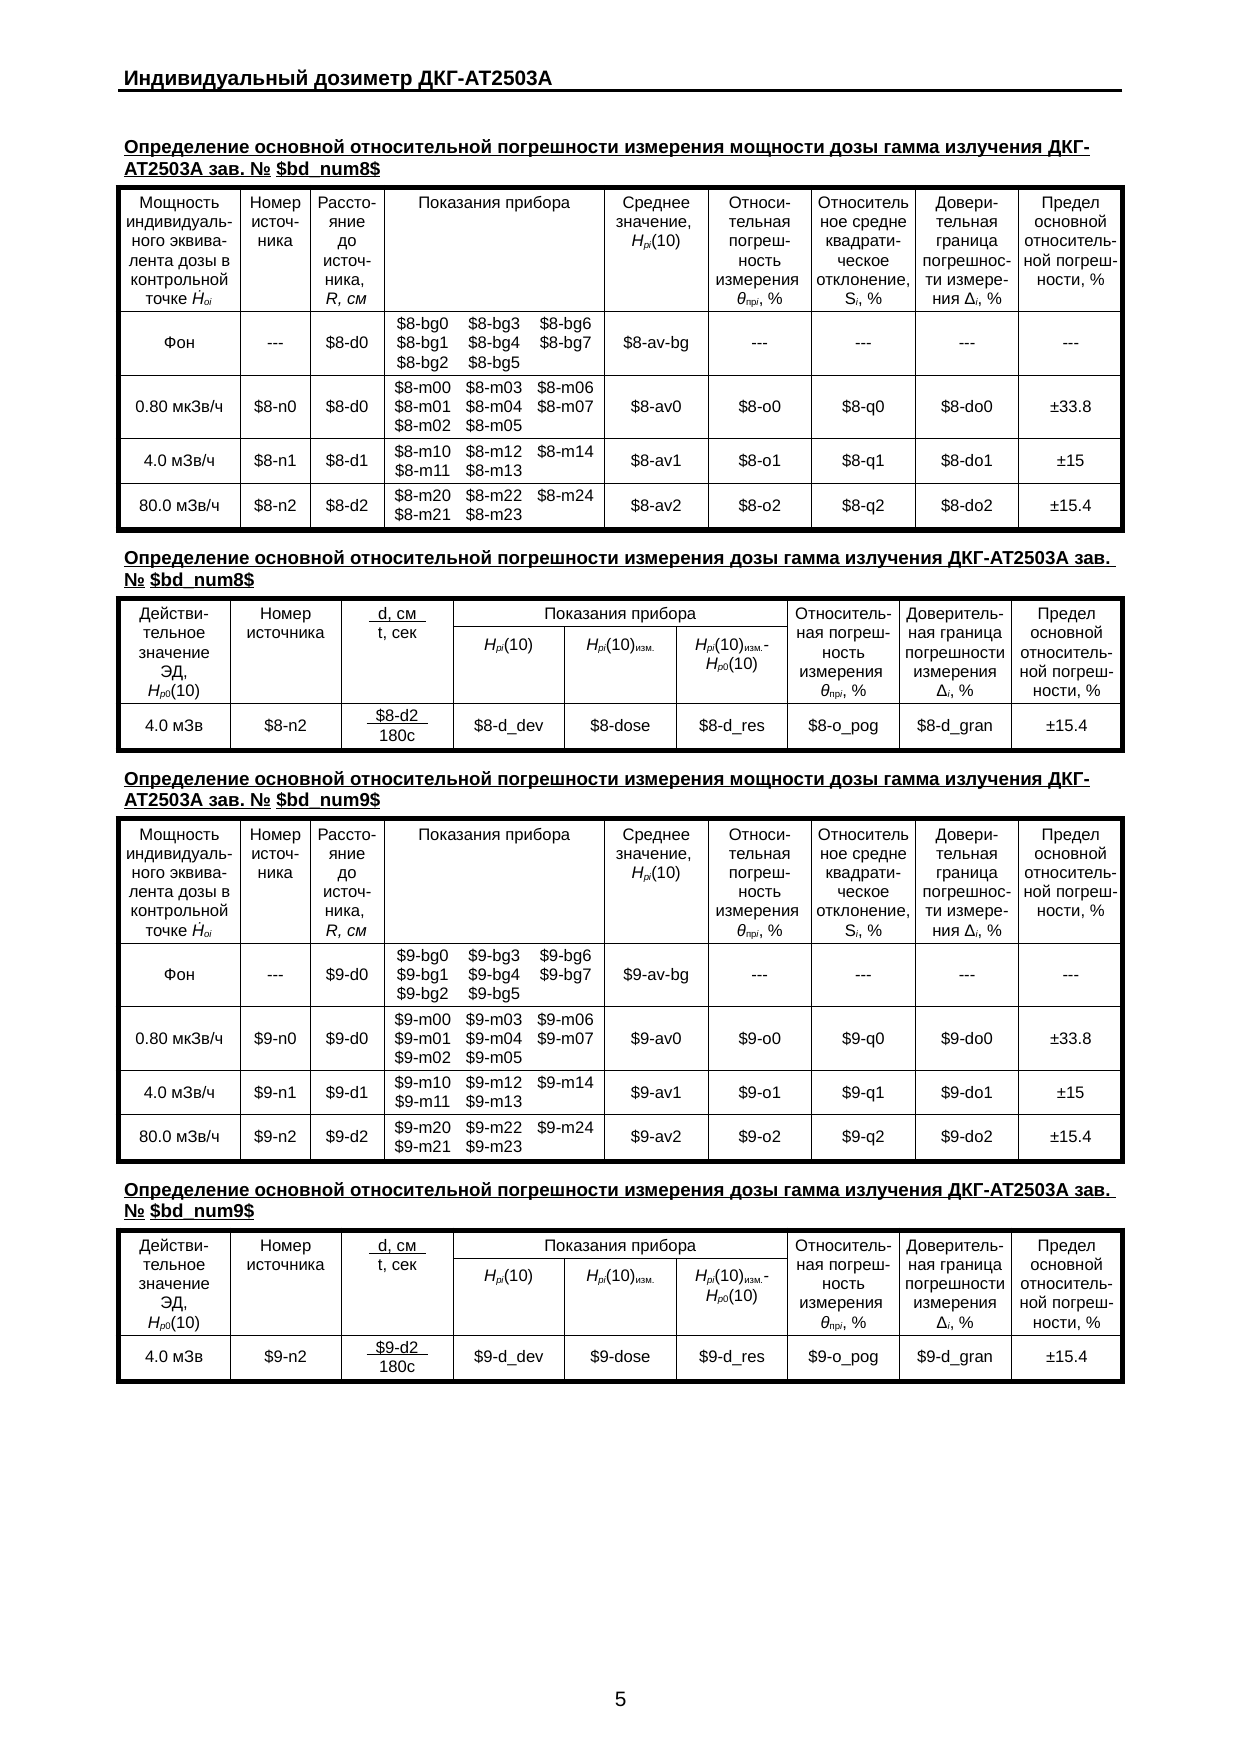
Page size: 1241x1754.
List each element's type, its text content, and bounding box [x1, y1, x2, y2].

table_cell Показания прибора [454, 1233, 787, 1258]
table_cell $9-d1 [311, 1071, 384, 1114]
table_cell Hpi(10) [454, 1259, 564, 1334]
table_cell $8-av0 [605, 376, 708, 438]
table_cell Предел основной относитель-ной погреш-ности, % [1019, 821, 1120, 942]
table_cell $8-d0 [311, 376, 384, 438]
table_cell 80.0 мЗв/ч [121, 484, 240, 527]
table_cell $9-m20 $9-m21 $9-m22 $9-m23 $9-m24 [385, 1115, 604, 1159]
table_cell Показания прибора [385, 821, 604, 942]
table_cell $8-q0 [812, 376, 915, 438]
table_cell ±33.8 [1019, 376, 1120, 438]
table_cell --- [241, 944, 310, 1006]
table_cell $8-av2 [605, 484, 708, 527]
table_cell Довери-тельная граница погрешнос-ти измере-ния Δi, % [916, 190, 1018, 311]
table_cell Предел основной относитель-ной погреш-ности, % [1012, 601, 1120, 703]
table_cell ±33.8 [1019, 1007, 1120, 1070]
table_cell $8-o_pog [788, 704, 899, 747]
table_cell Доверитель-ная граница погрешности измерения Δi, % [900, 1233, 1011, 1334]
table_cell Среднее значение, Hpi(10) [605, 821, 708, 942]
table_cell $9-n2 [241, 1115, 310, 1159]
table_cell $9-q1 [812, 1071, 915, 1114]
table_cell 0.80 мкЗв/ч [121, 1007, 240, 1070]
table_cell Показания прибора [385, 190, 604, 311]
table_cell Доверитель-ная граница погрешности измерения Δi, % [900, 601, 1011, 703]
table_cell $8-do1 [916, 439, 1018, 483]
table_cell $8-m00 $8-m01 $8-m02 $8-m03 $8-m04 $8-m05 $8-m06 $8-m07 [385, 376, 604, 438]
table_cell $8-n2 [231, 704, 341, 747]
table_cell Относи-тельная погреш-ность измерения θпрi, % [709, 821, 811, 942]
table_cell --- [241, 312, 310, 374]
table_cell $9-d0 [311, 1007, 384, 1070]
table_cell $9-d2 [311, 1115, 384, 1159]
table_cell Относительное средне квадрати-ческое отклонение, Si, % [812, 190, 915, 311]
table_cell $8-m10 $8-m11 $8-m12 $8-m13 $8-m14 [385, 439, 604, 483]
table_cell $9-n2 [231, 1336, 341, 1379]
table_cell 0.80 мкЗв/ч [121, 376, 240, 438]
table_cell $9-do2 [916, 1115, 1018, 1159]
table_cell $8-do2 [916, 484, 1018, 527]
table_header Определение основной относительной погрешности измерения мощности дозы гамма излучения ДКГ-АТ2503A зав. № $bd_num8$ [118, 121, 1122, 185]
table_cell $8-do0 [916, 376, 1018, 438]
table_cell $8-d1 [311, 439, 384, 483]
table_cell Фон [121, 312, 240, 374]
table_cell $8-q2 [812, 484, 915, 527]
table_cell $8-d0 [311, 312, 384, 374]
table_cell Относительное средне квадрати-ческое отклонение, Si, % [812, 821, 915, 942]
table_cell $9-n1 [241, 1071, 310, 1114]
table_cell $9-do1 [916, 1071, 1018, 1114]
table_cell $8-dose [565, 704, 676, 747]
table_cell $9-av-bg [605, 944, 708, 1006]
table_cell --- [1019, 312, 1120, 374]
table_cell $9-o2 [709, 1115, 811, 1159]
table_cell $9-o_pog [788, 1336, 899, 1379]
table_cell Относитель-ная погреш-ность измерения θпрi, % [788, 601, 899, 703]
table_cell $9-d_res [677, 1336, 787, 1379]
table_cell $8-bg0 $8-bg1 $8-bg2 $8-bg3 $8-bg4 $8-bg5 $8-bg6 $8-bg7 [385, 312, 604, 374]
table_cell Фон [121, 944, 240, 1006]
table_cell Рассто-яние до источ-ника, R, см [311, 190, 384, 311]
table_cell d, см t, сек [342, 601, 453, 703]
table_cell $8-m20 $8-m21 $8-m22 $8-m23 $8-m24 [385, 484, 604, 527]
table_cell Действи-тельное значение ЭД, Hp0(10) [121, 601, 230, 703]
table_cell d, см t, сек [342, 1233, 453, 1334]
table_cell Hpi(10)изм.-Hp0(10) [677, 627, 787, 703]
table_cell ±15.4 [1012, 1336, 1120, 1379]
table_cell ±15.4 [1019, 484, 1120, 527]
table_cell $8-av1 [605, 439, 708, 483]
table_cell $9-o1 [709, 1071, 811, 1114]
table_cell Номер источника [231, 601, 341, 703]
table_cell $8-n2 [241, 484, 310, 527]
table_cell Предел основной относитель-ной погреш-ности, % [1019, 190, 1120, 311]
table_cell Показания прибора [454, 601, 787, 626]
table_cell --- [709, 312, 811, 374]
table_cell $8-d_res [677, 704, 787, 747]
table_cell Hpi(10)изм.-Hp0(10) [677, 1259, 787, 1334]
table_cell --- [812, 944, 915, 1006]
table_cell $8-o1 [709, 439, 811, 483]
table_cell Мощность индивидуаль-ного эквива-лента дозы в контрольной точке Ḣoi [121, 821, 240, 942]
table_cell Hpi(10)изм. [565, 1259, 676, 1334]
table_cell --- [1019, 944, 1120, 1006]
table_cell Номер источника [231, 1233, 341, 1334]
table_header Определение основной относительной погрешности измерения мощности дозы гамма излучения ДКГ-АТ2503A зав. № $bd_num9$ [118, 753, 1122, 816]
table_cell 4.0 мЗв/ч [121, 439, 240, 483]
table_cell ±15.4 [1012, 704, 1120, 747]
table_cell $8-d_gran [900, 704, 1011, 747]
table_header Определение основной относительной погрешности измерения дозы гамма излучения ДКГ-АТ2503A зав. № $bd_num9$ [118, 1164, 1122, 1227]
table_cell $9-m10 $9-m11 $9-m12 $9-m13 $9-m14 [385, 1071, 604, 1114]
table_cell $9-av1 [605, 1071, 708, 1114]
table_cell $9-d0 [311, 944, 384, 1006]
table_cell ±15 [1019, 439, 1120, 483]
table_cell --- [709, 944, 811, 1006]
table_cell $8-o0 [709, 376, 811, 438]
table_cell $8-d_dev [454, 704, 564, 747]
table_cell 4.0 мЗв [121, 704, 230, 747]
table_cell $9-n0 [241, 1007, 310, 1070]
table_cell Относи-тельная погреш-ность измерения θпрi, % [709, 190, 811, 311]
table_cell $8-o2 [709, 484, 811, 527]
table_cell $9-dose [565, 1336, 676, 1379]
table_cell $9-av0 [605, 1007, 708, 1070]
table_cell 80.0 мЗв/ч [121, 1115, 240, 1159]
table_cell Довери-тельная граница погрешнос-ти измере-ния Δi, % [916, 821, 1018, 942]
table_cell $9-q0 [812, 1007, 915, 1070]
table_cell --- [916, 944, 1018, 1006]
table_cell Номер источ-ника [241, 821, 310, 942]
table_cell $8-d2 180c [342, 704, 453, 747]
table_cell $8-q1 [812, 439, 915, 483]
table_cell $9-m00 $9-m01 $9-m02 $9-m03 $9-m04 $9-m05 $9-m06 $9-m07 [385, 1007, 604, 1070]
table_cell $9-d_gran [900, 1336, 1011, 1379]
table_cell $9-d_dev [454, 1336, 564, 1379]
table_cell Hpi(10) [454, 627, 564, 703]
table_cell Рассто-яние до источ-ника, R, см [311, 821, 384, 942]
table_cell --- [916, 312, 1018, 374]
table_cell Hpi(10)изм. [565, 627, 676, 703]
table_cell Мощность индивидуаль-ного эквива-лента дозы в контрольной точке Ḣoi [121, 190, 240, 311]
table_cell $9-do0 [916, 1007, 1018, 1070]
table_cell Относитель-ная погреш-ность измерения θпрi, % [788, 1233, 899, 1334]
table_cell ±15 [1019, 1071, 1120, 1114]
table_cell $9-q2 [812, 1115, 915, 1159]
table_cell $9-bg0 $9-bg1 $9-bg2 $9-bg3 $9-bg4 $9-bg5 $9-bg6 $9-bg7 [385, 944, 604, 1006]
table_cell $9-d2 180c [342, 1336, 453, 1379]
table_cell Среднее значение, Hpi(10) [605, 190, 708, 311]
table_cell Предел основной относитель-ной погреш-ности, % [1012, 1233, 1120, 1334]
table_cell $8-n1 [241, 439, 310, 483]
table_cell Действи-тельное значение ЭД, Hp0(10) [121, 1233, 230, 1334]
table_cell ±15.4 [1019, 1115, 1120, 1159]
table_cell $8-n0 [241, 376, 310, 438]
table_cell $8-d2 [311, 484, 384, 527]
table_cell $9-o0 [709, 1007, 811, 1070]
table_cell --- [812, 312, 915, 374]
table_cell $9-av2 [605, 1115, 708, 1159]
table_header Определение основной относительной погрешности измерения дозы гамма излучения ДКГ-АТ2503A зав. № $bd_num8$ [118, 533, 1122, 596]
table_cell 4.0 мЗв [121, 1336, 230, 1379]
table_cell Номер источ-ника [241, 190, 310, 311]
table_cell $8-av-bg [605, 312, 708, 374]
table_cell 4.0 мЗв/ч [121, 1071, 240, 1114]
